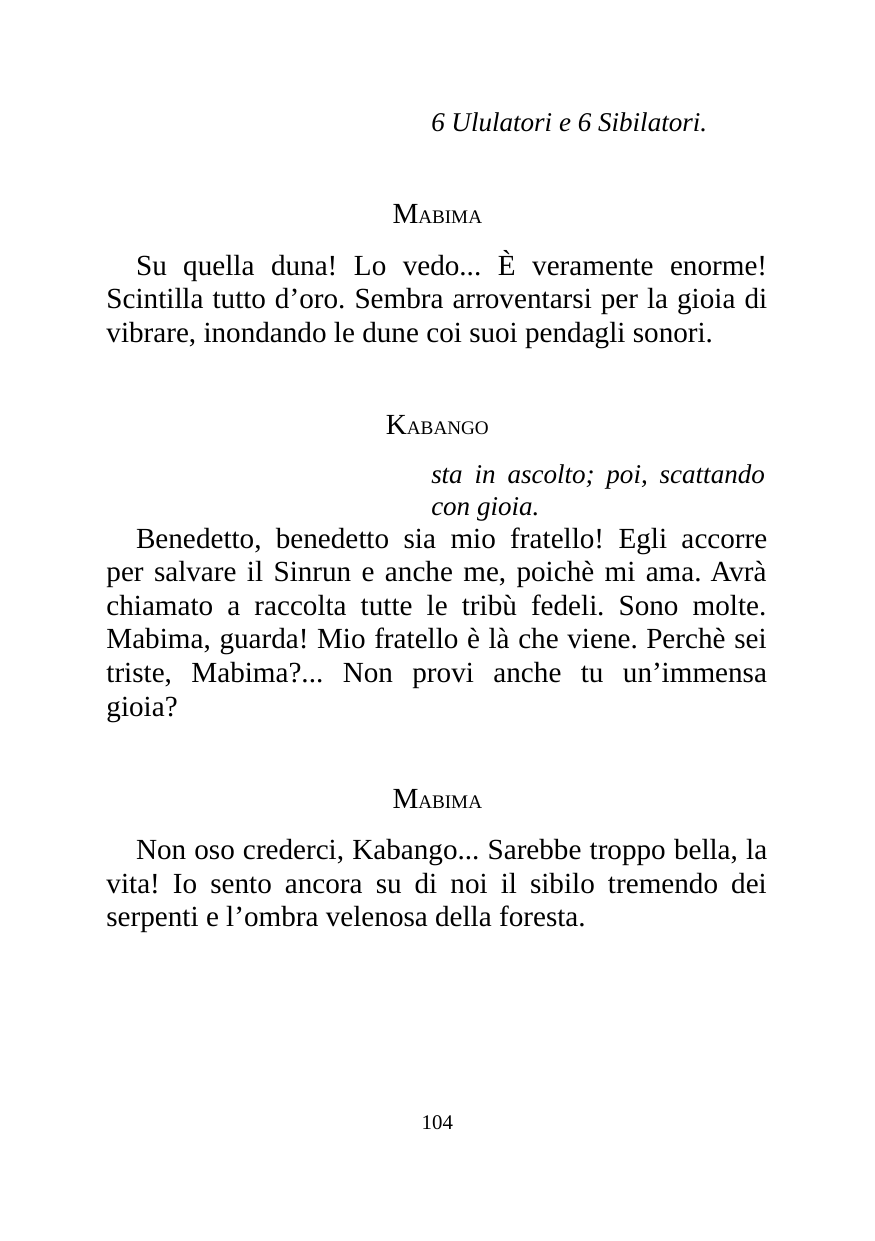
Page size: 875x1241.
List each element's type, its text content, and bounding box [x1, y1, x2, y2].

text Mabima [106, 196, 768, 230]
text Non oso crederci, Kabango... Sarebbe troppo bella, la vita! Io sento ancora su di noi il sibilo tremendo dei serpenti e l’ombra velenosa della foresta. [106, 832, 768, 933]
text Su quella duna! Lo vedo... È veramente enorme! Scintilla tutto d’oro. Sembra arroventarsi per la gioia di vibrare, inondando le dune coi suoi pendagli sonori. [106, 248, 768, 348]
text 6 Ululatori e 6 Sibilatori. [431, 106, 768, 137]
text sta in ascolto; poi, scattando con gioia. [431, 459, 768, 521]
text Mabima [106, 781, 768, 815]
text Benedetto, benedetto sia mio fratello! Egli accorre per salvare il Sinrun e anche me, poichè mi ama. Avrà chiamato a raccolta tutte le tribù fedeli. Sono molte. Mabima, guarda! Mio fratello è là che viene. Perchè sei triste, Mabima?... Non provi anche tu un’immensa gioia? [106, 521, 768, 722]
text Kabango [106, 407, 768, 441]
